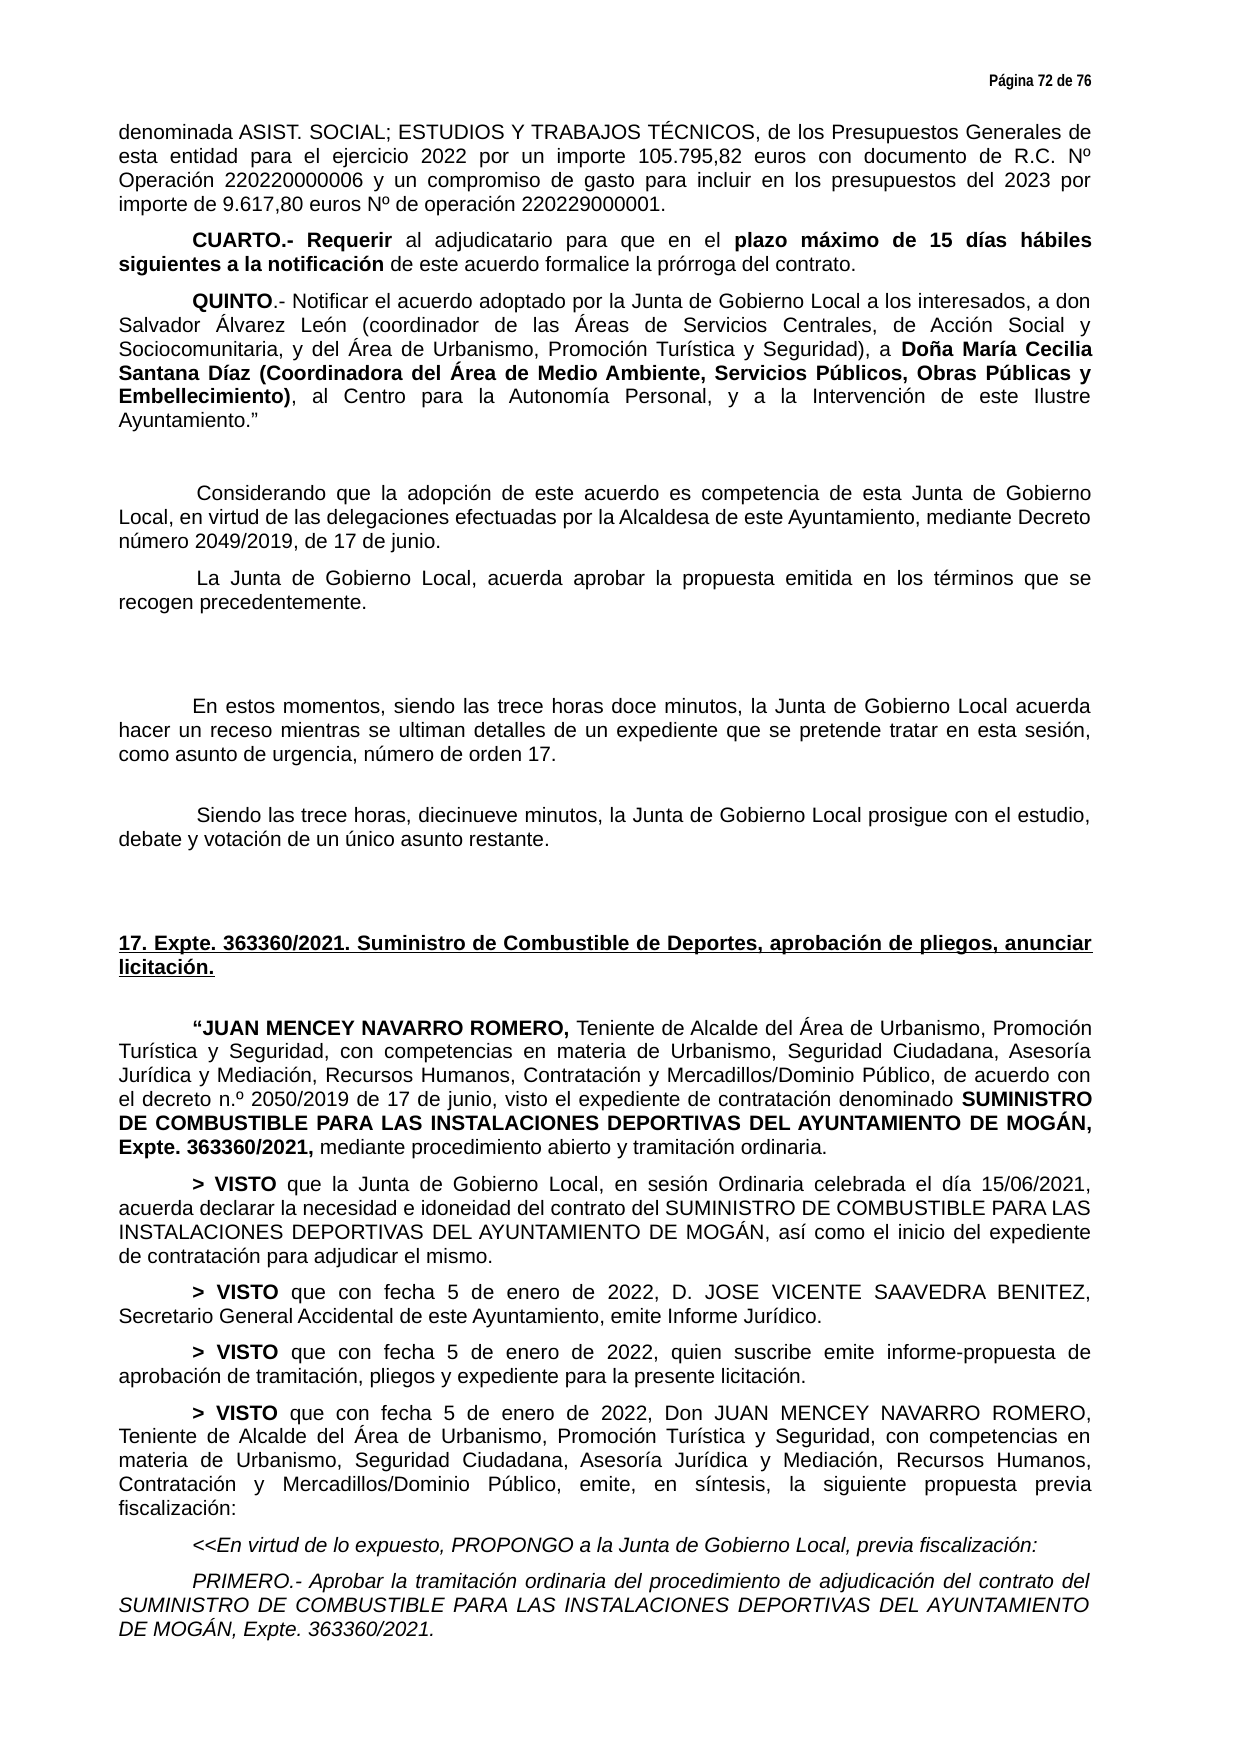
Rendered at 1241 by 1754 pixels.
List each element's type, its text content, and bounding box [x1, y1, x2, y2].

text CUARTO.- Requerir al adjudicatario para que en el plazo máximo de 15 días hábiles siguientes a la notificación de este acuerdo formalice la prórroga del contrato. [118, 228, 1092, 276]
text 17. Expte. 363360/2021. Suministro de Combustible de Deportes, aprobación de pliegos, anunciar [118, 931, 1092, 952]
text La Junta de Gobierno Local, acuerda aprobar la propuesta emitida en los términos que se recogen precedentemente. [118, 566, 1092, 613]
text licitación. [118, 953, 1092, 979]
text > VISTO que con fecha 5 de enero de 2022, D. JOSE VICENTE SAAVEDRA BENITEZ, Secretario General Accidental de este Ayuntamiento, emite Informe Jurídico. [118, 1280, 1092, 1328]
text > VISTO que con fecha 5 de enero de 2022, Don JUAN MENCEY NAVARRO ROMERO, Teniente de Alcalde del Área de Urbanismo, Promoción Turística y Seguridad, con competencias en materia de Urbanismo, Seguridad Ciudadana, Asesoría Jurídica y Mediación, Recursos Humanos, Contratación y Mercadillos/Dominio Público, emite, en síntesis, la siguiente propuesta previa fiscalización: [118, 1400, 1092, 1520]
text “JUAN MENCEY NAVARRO ROMERO, Teniente de Alcalde del Área de Urbanismo, Promoción Turística y Seguridad, con competencias en materia de Urbanismo, Seguridad Ciudadana, Asesoría Jurídica y Mediación, Recursos Humanos, Contratación y Mercadillos/Dominio Público, de acuerdo con el decreto n.º 2050/2019 de 17 de junio, visto el expediente de contratación denominado SUMINISTRO DE COMBUSTIBLE PARA LAS INSTALACIONES DEPORTIVAS DEL AYUNTAMIENTO DE MOGÁN, Expte. 363360/2021, mediante procedimiento abierto y tramitación ordinaria. [118, 1015, 1092, 1159]
text QUINTO.- Notificar el acuerdo adoptado por la Junta de Gobierno Local a los interesados, a don Salvador Álvarez León (coordinador de las Áreas de Servicios Centrales, de Acción Social y Sociocomunitaria, y del Área de Urbanismo, Promoción Turística y Seguridad), a Doña María Cecilia Santana Díaz (Coordinadora del Área de Medio Ambiente, Servicios Públicos, Obras Públicas y Embellecimiento), al Centro para la Autonomía Personal, y a la Intervención de este Ilustre Ayuntamiento.” [118, 288, 1092, 432]
text En estos momentos, siendo las trece horas doce minutos, la Junta de Gobierno Local acuerda hacer un receso mientras se ultiman detalles de un expediente que se pretende tratar en esta sesión, como asunto de urgencia, número de orden 17. [118, 694, 1092, 766]
text PRIMERO.- Aprobar la tramitación ordinaria del procedimiento de adjudicación del contrato del SUMINISTRO DE COMBUSTIBLE PARA LAS INSTALACIONES DEPORTIVAS DEL AYUNTAMIENTO DE MOGÁN, Expte. 363360/2021. [118, 1569, 1092, 1641]
text Siendo las trece horas, diecinueve minutos, la Junta de Gobierno Local prosigue con el estudio, debate y votación de un único asunto restante. [118, 802, 1092, 850]
text > VISTO que la Junta de Gobierno Local, en sesión Ordinaria celebrada el día 15/06/2021, acuerda declarar la necesidad e idoneidad del contrato del SUMINISTRO DE COMBUSTIBLE PARA LAS INSTALACIONES DEPORTIVAS DEL AYUNTAMIENTO DE MOGÁN, así como el inicio del expediente de contratación para adjudicar el mismo. [118, 1172, 1092, 1267]
text > VISTO que con fecha 5 de enero de 2022, quien suscribe emite informe-propuesta de aprobación de tramitación, pliegos y expediente para la presente licitación. [118, 1340, 1092, 1388]
text <<En virtud de lo expuesto, PROPONGO a la Junta de Gobierno Local, previa fiscalización: [118, 1533, 1092, 1557]
text denominada ASIST. SOCIAL; ESTUDIOS Y TRABAJOS TÉCNICOS, de los Presupuestos Generales de esta entidad para el ejercicio 2022 por un importe 105.795,82 euros con documento de R.C. Nº Operación 220220000006 y un compromiso de gasto para incluir en los presupuestos del 2023 por importe de 9.617,80 euros Nº de operación 220229000001. [118, 120, 1092, 216]
text Considerando que la adopción de este acuerdo es competencia de esta Junta de Gobierno Local, en virtud de las delegaciones efectuadas por la Alcaldesa de este Ayuntamiento, mediante Decreto número 2049/2019, de 17 de junio. [118, 481, 1092, 553]
